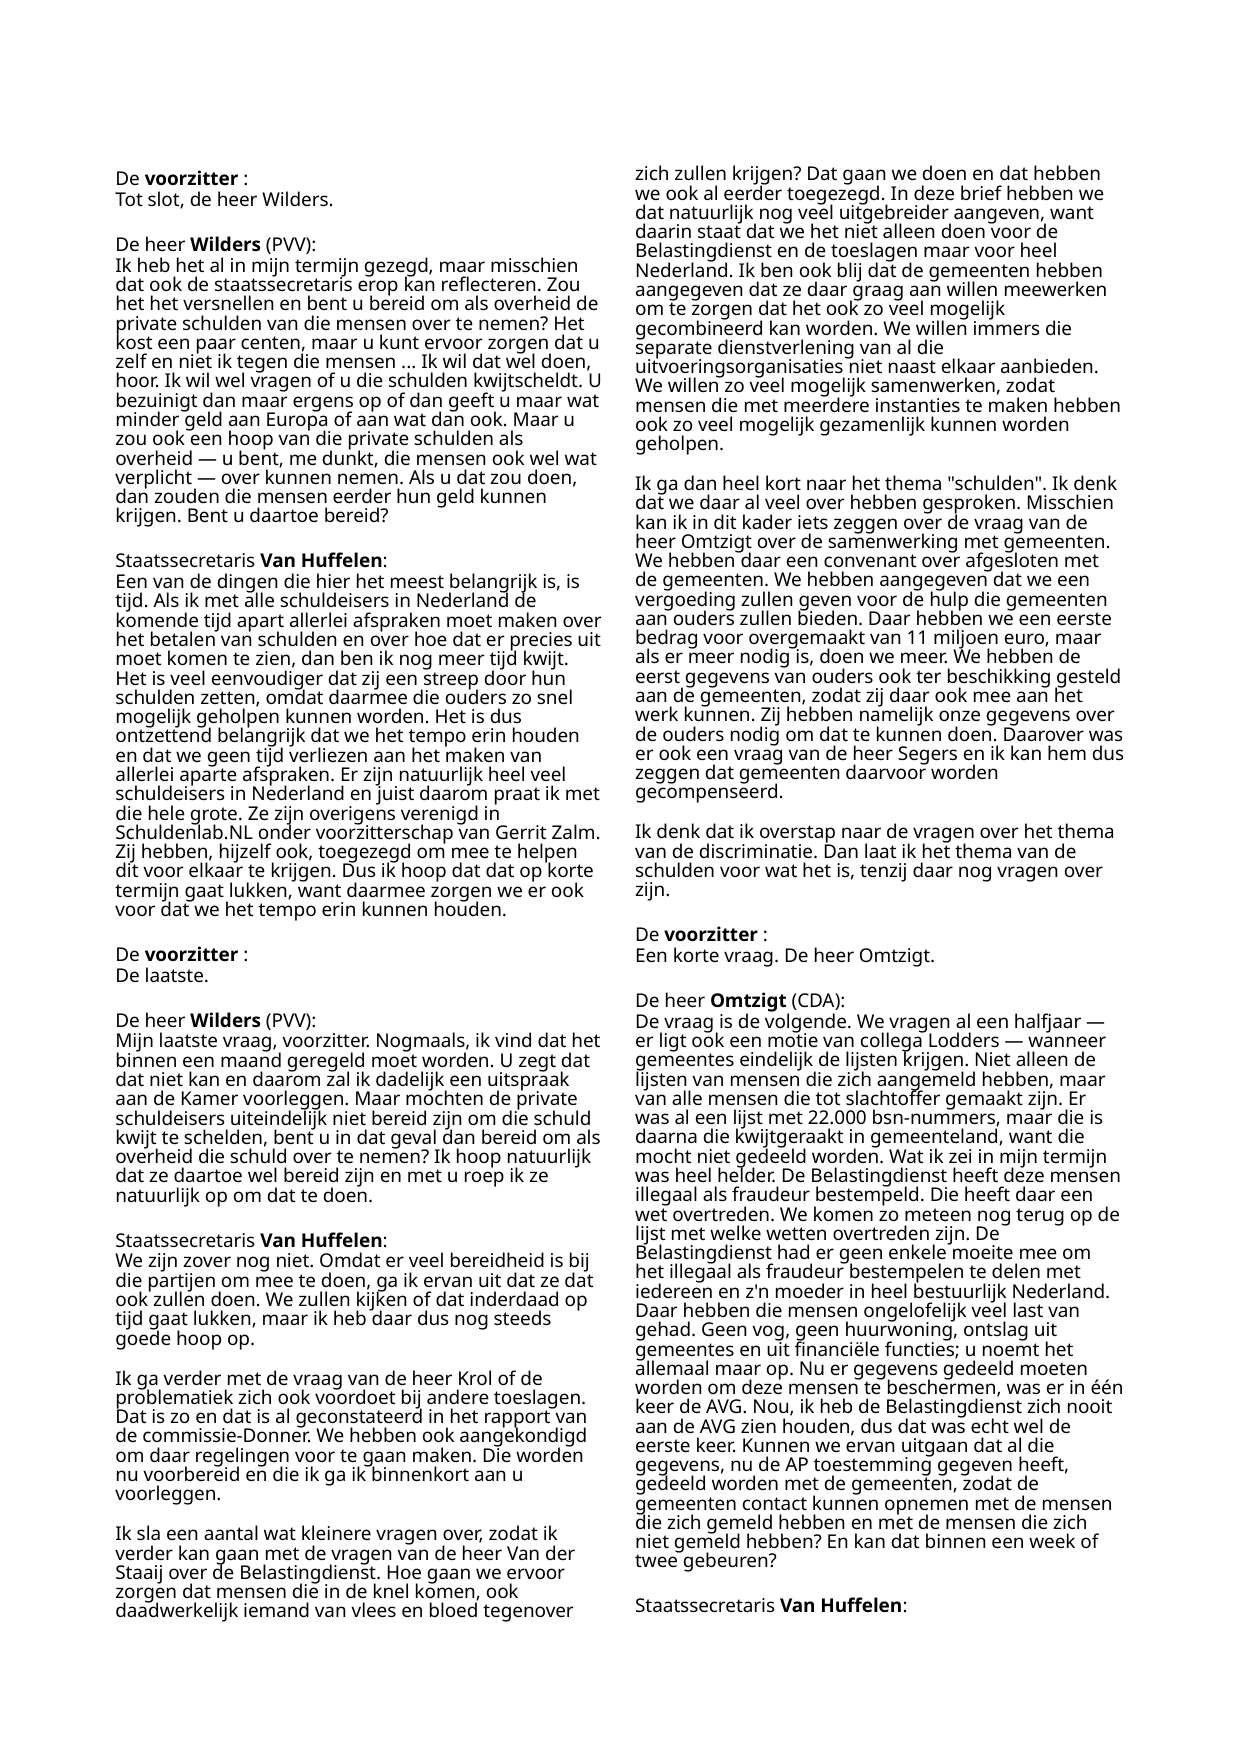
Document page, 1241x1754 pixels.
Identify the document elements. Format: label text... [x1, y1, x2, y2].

text De heer Omtzigt (CDA): [635, 987, 1125, 1013]
text Ik ga verder met de vraag van de heer Krol of de problematiek zich ook voordoet bij andere toeslagen. Dat is zo en dat is al geconstateerd in het rapport van de commissie-Donner. We hebben ook aangekondigd om daar regelingen voor te gaan maken. Die worden nu voorbereid en die ik ga ik binnenkort aan u voorleggen. [115, 1369, 605, 1504]
text zich zullen krijgen? Dat gaan we doen en dat hebben we ook al eerder toegezegd. In deze brief hebben we dat natuurlijk nog veel uitgebreider aangeven, want daarin staat dat we het niet alleen doen voor de Belastingdienst en de toeslagen maar voor heel Nederland. Ik ben ook blij dat de gemeenten hebben aangegeven dat ze daar graag aan willen meewerken om te zorgen dat het ook zo veel mogelijk gecombineerd kan worden. We willen immers die separate dienstverlening van al die uitvoeringsorganisaties niet naast elkaar aanbieden. We willen zo veel mogelijk samenwerken, zodat mensen die met meerdere instanties te maken hebben ook zo veel mogelijk gezamenlijk kunnen worden geholpen. [635, 165, 1125, 454]
text De heer Wilders (PVV): [115, 231, 605, 257]
text Staatssecretaris Van Huffelen: [115, 1227, 605, 1252]
text We zijn zover nog niet. Omdat er veel bereidheid is bij die partijen om mee te doen, ga ik ervan uit dat ze dat ook zullen doen. We zullen kijken of dat inderdaad op tijd gaat lukken, maar ik heb daar dus nog steeds goede hoop op. [115, 1252, 605, 1349]
text Ik denk dat ik overstap naar de vragen over het thema van de discriminatie. Dan laat ik het thema van de schulden voor wat het is, tenzij daar nog vragen over zijn. [635, 823, 1125, 901]
text De vraag is de volgende. We vragen al een halfjaar — er ligt ook een motie van collega Lodders — wanneer gemeentes eindelijk de lijsten krijgen. Niet alleen de lijsten van mensen die zich aangemeld hebben, maar van alle mensen die tot slachtoffer gemaakt zijn. Er was al een lijst met 22.000 bsn-nummers, maar die is daarna die kwijtgeraakt in gemeenteland, want die mocht niet gedeeld worden. Wat ik zei in mijn termijn was heel helder. De Belastingdienst heeft deze mensen illegaal als fraudeur bestempeld. Die heeft daar een wet overtreden. We komen zo meteen nog terug op de lijst met welke wetten overtreden zijn. De Belastingdienst had er geen enkele moeite mee om het illegaal als fraudeur bestempelen te delen met iedereen en z'n moeder in heel bestuurlijk Nederland. Daar hebben die mensen ongelofelijk veel last van gehad. Geen vog, geen huurwoning, ontslag uit gemeentes en uit financiële functies; u noemt het allemaal maar op. Nu er gegevens gedeeld moeten worden om deze mensen te beschermen, was er in één keer de AVG. Nou, ik heb de Belastingdienst zich nooit aan de AVG zien houden, dus dat was echt wel de eerste keer. Kunnen we ervan uitgaan dat al die gegevens, nu de AP toestemming gegeven heeft, gedeeld worden met de gemeenten, zodat de gemeenten contact kunnen opnemen met de mensen die zich gemeld hebben en met de mensen die zich niet gemeld hebben? En kan dat binnen een week of twee gebeuren? [635, 1013, 1125, 1572]
text Staatssecretaris Van Huffelen: [115, 547, 605, 573]
text De voorzitter : [115, 941, 605, 967]
text Mijn laatste vraag, voorzitter. Nogmaals, ik vind dat het binnen een maand geregeld moet worden. U zegt dat dat niet kan en daarom zal ik dadelijk een uitspraak aan de Kamer voorleggen. Maar mochten de private schuldeisers uiteindelijk niet bereid zijn om die schuld kwijt te schelden, bent u in dat geval dan bereid om als overheid die schuld over te nemen? Ik hoop natuurlijk dat ze daartoe wel bereid zijn en met u roep ik ze natuurlijk op om dat te doen. [115, 1032, 605, 1206]
text Tot slot, de heer Wilders. [115, 191, 605, 210]
text De voorzitter : [115, 165, 605, 191]
text Ik ga dan heel kort naar het thema "schulden". Ik denk dat we daar al veel over hebben gesproken. Misschien kan ik in dit kader iets zeggen over de vraag van de heer Omtzigt over de samenwerking met gemeenten. We hebben daar een convenant over afgesloten met de gemeenten. We hebben aangegeven dat we een vergoeding zullen geven voor de hulp die gemeenten aan ouders zullen bieden. Daar hebben we een eerste bedrag voor overgemaakt van 11 miljoen euro, maar als er meer nodig is, doen we meer. We hebben de eerst gegevens van ouders ook ter beschikking gesteld aan de gemeenten, zodat zij daar ook mee aan het werk kunnen. Zij hebben namelijk onze gegevens over de ouders nodig om dat te kunnen doen. Daarover was er ook een vraag van de heer Segers en ik kan hem dus zeggen dat gemeenten daarvoor worden gecompenseerd. [635, 475, 1125, 803]
text De heer Wilders (PVV): [115, 1007, 605, 1032]
text Een korte vraag. De heer Omtzigt. [635, 947, 1125, 966]
text Een van de dingen die hier het meest belangrijk is, is tijd. Als ik met alle schuldeisers in Nederland de komende tijd apart allerlei afspraken moet maken over het betalen van schulden en over hoe dat er precies uit moet komen te zien, dan ben ik nog meer tijd kwijt. Het is veel eenvoudiger dat zij een streep door hun schulden zetten, omdat daarmee die ouders zo snel mogelijk geholpen kunnen worden. Het is dus ontzettend belangrijk dat we het tempo erin houden en dat we geen tijd verliezen aan het maken van allerlei aparte afspraken. Er zijn natuurlijk heel veel schuldeisers in Nederland en juist daarom praat ik met die hele grote. Ze zijn overigens verenigd in Schuldenlab.NL onder voorzitterschap van Gerrit Zalm. Zij hebben, hijzelf ook, toegezegd om mee te helpen dit voor elkaar te krijgen. Dus ik hoop dat dat op korte termijn gaat lukken, want daarmee zorgen we er ook voor dat we het tempo erin kunnen houden. [115, 573, 605, 920]
text De voorzitter : [635, 921, 1125, 947]
text Ik sla een aantal wat kleinere vragen over, zodat ik verder kan gaan met de vragen van de heer Van der Staaij over de Belastingdienst. Hoe gaan we ervoor zorgen dat mensen die in de knel komen, ook daadwerkelijk iemand van vlees en bloed tegenover [115, 1525, 605, 1622]
text Ik heb het al in mijn termijn gezegd, maar misschien dat ook de staatssecretaris erop kan reflecteren. Zou het het versnellen en bent u bereid om als overheid de private schulden van die mensen over te nemen? Het kost een paar centen, maar u kunt ervoor zorgen dat u zelf en niet ik tegen die mensen ... Ik wil dat wel doen, hoor. Ik wil wel vragen of u die schulden kwijtscheldt. U bezuinigt dan maar ergens op of dan geeft u maar wat minder geld aan Europa of aan wat dan ook. Maar u zou ook een hoop van die private schulden als overheid — u bent, me dunkt, die mensen ook wel wat verplicht — over kunnen nemen. Als u dat zou doen, dan zouden die mensen eerder hun geld kunnen krijgen. Bent u daartoe bereid? [115, 257, 605, 527]
text Staatssecretaris Van Huffelen: [635, 1593, 1125, 1618]
text De laatste. [115, 967, 605, 986]
